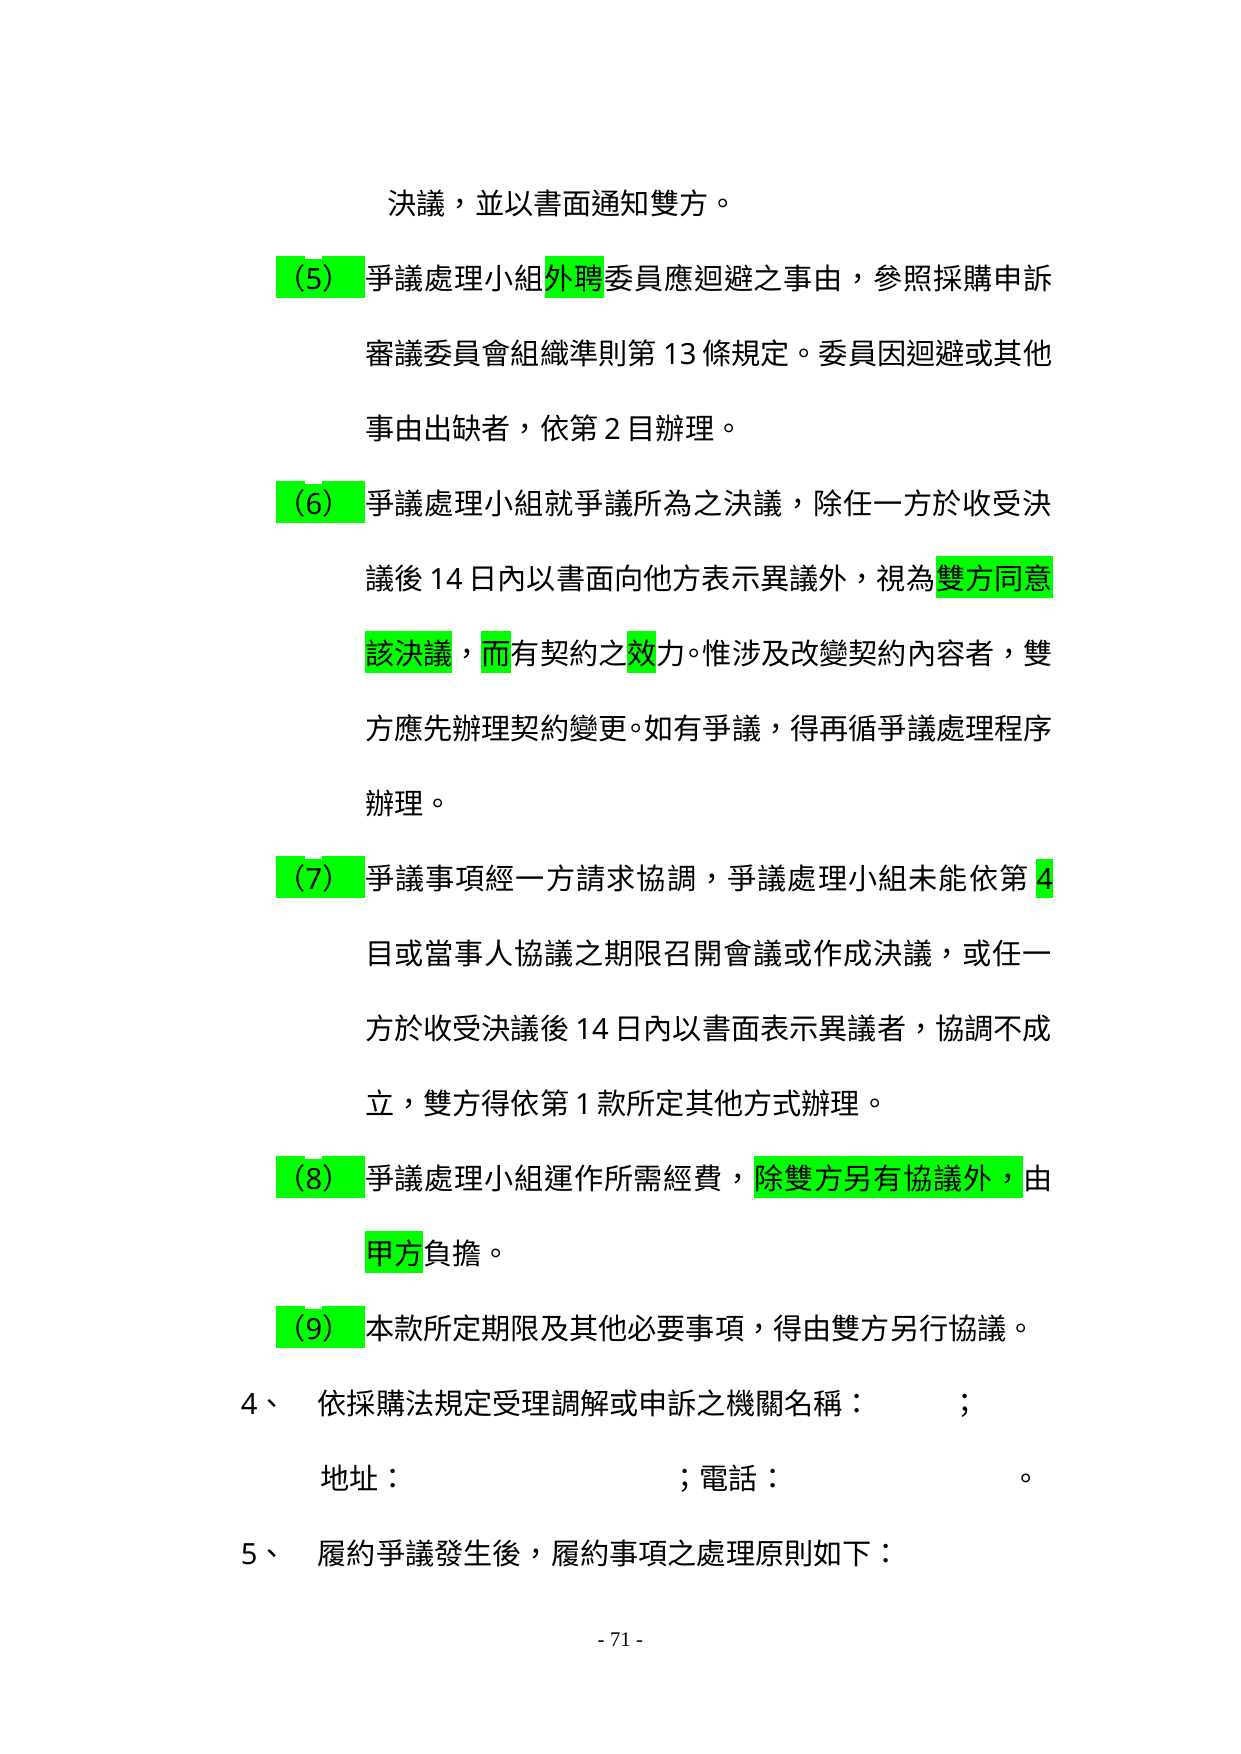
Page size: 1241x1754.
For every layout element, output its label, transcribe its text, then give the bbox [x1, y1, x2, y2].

list 本款所定期限及其他必要事項，得由雙方另行協議。 [276, 1289, 1053, 1364]
list 爭議處理小組運作所需經費，除雙方另有協議外，由甲方負擔。 [276, 1139, 1053, 1289]
list 爭議事項經一方請求協調，爭議處理小組未能依第4目或當事人協議之期限召開會議或作成決議，或任一方於收受決議後14日內以書面表示異議者，協調不成立，雙方得依第1款所定其他方式辦理。 [276, 839, 1053, 1139]
list 依採購法規定受理調解或申訴之機關名稱： ； [241, 1364, 1053, 1439]
list 爭議處理小組就爭議所為之決議，除任一方於收受決議後14日內以書面向他方表示異議外，視為雙方同意該決議，而有契約之效力。惟涉及改變契約內容者，雙方應先辦理契約變更。如有爭議，得再循爭議處理程序辦理。 [276, 464, 1053, 839]
list 爭議處理小組外聘委員應迴避之事由，參照採購申訴審議委員會組織準則第13條規定。委員因迴避或其他事由出缺者，依第2目辦理。 [276, 239, 1053, 464]
list 決議，並以書面通知雙方。 [347, 164, 1047, 239]
list 履約爭議發生後，履約事項之處理原則如下： [241, 1514, 1053, 1589]
text 地址： ；電話： 。 [320, 1439, 1053, 1514]
